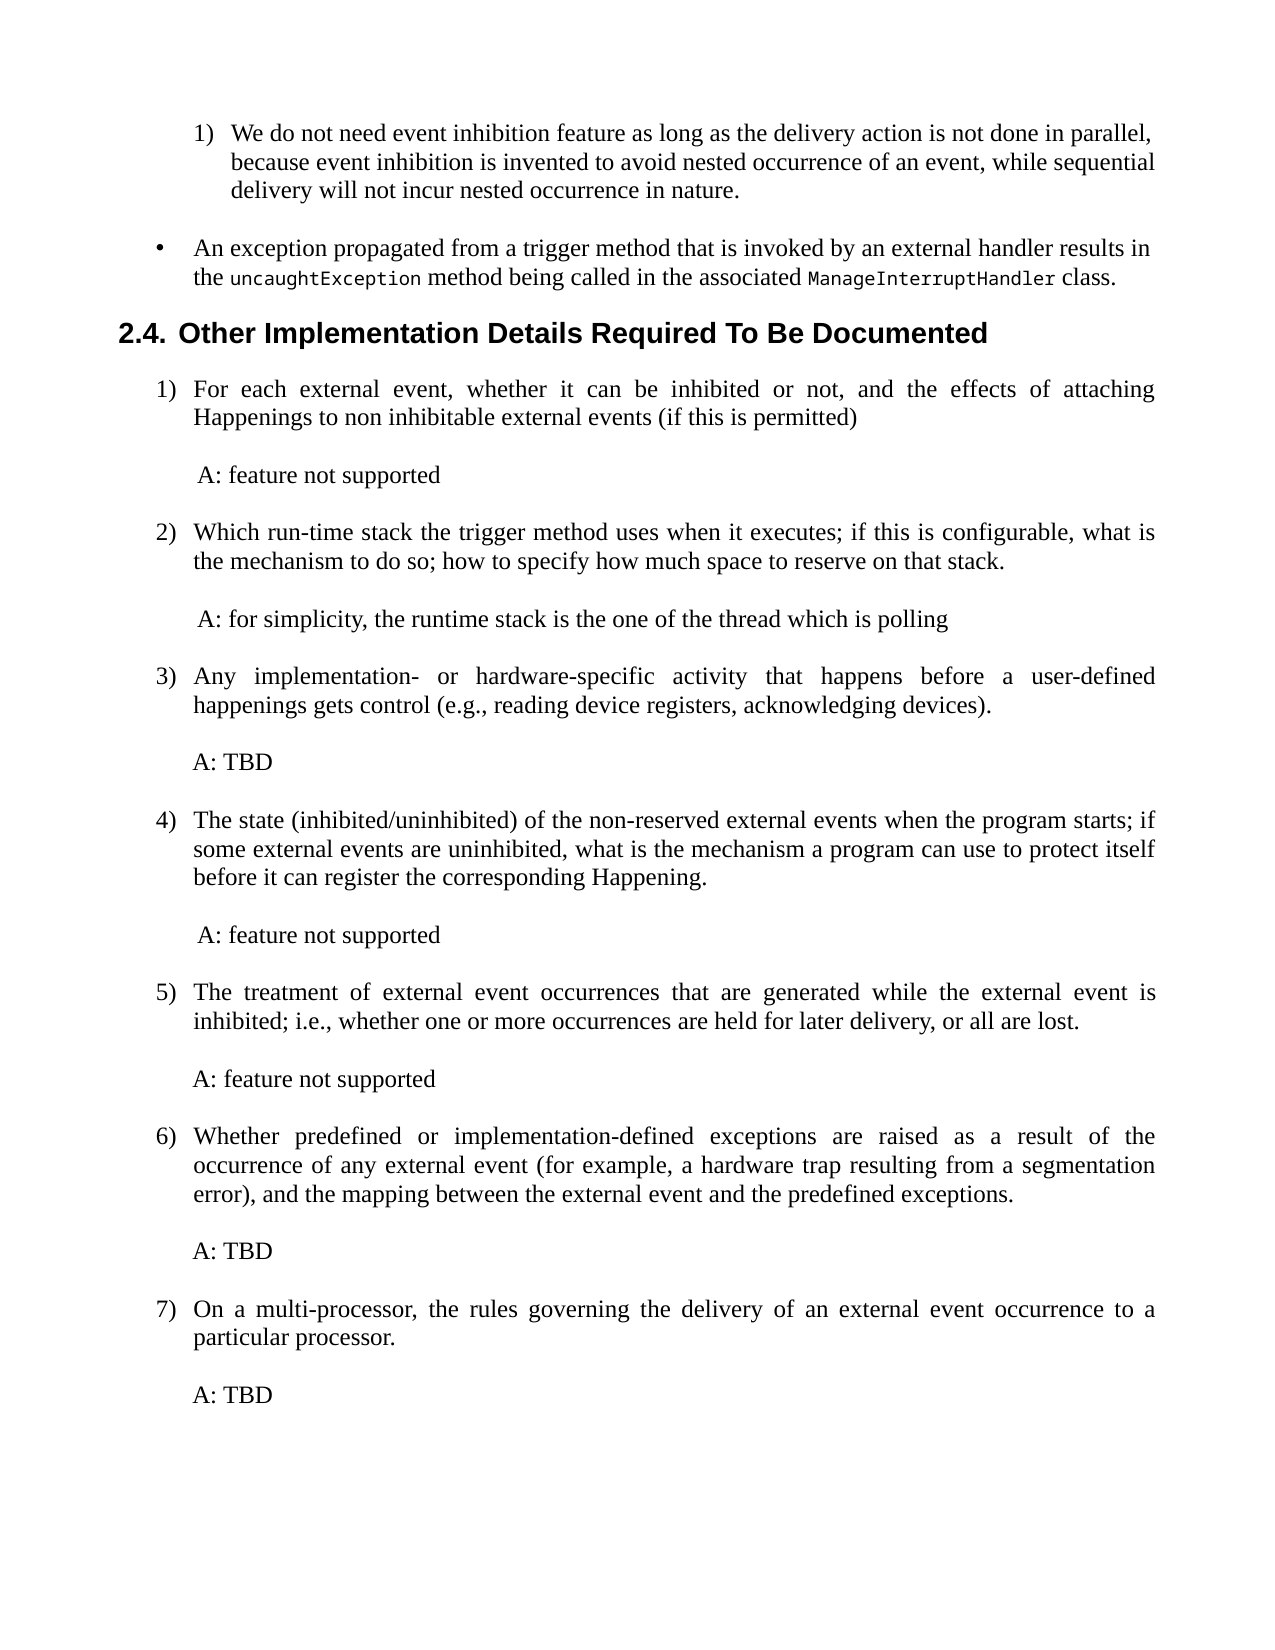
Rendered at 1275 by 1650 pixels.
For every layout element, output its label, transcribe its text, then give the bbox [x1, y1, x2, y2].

list An exception propagated from a trigger method that is invoked by an external handler results in the uncaughtException method being called in the associated ManageInterruptHandler class. [156, 233, 1157, 291]
list Any implementation- or hardware-specific activity that happens before a user-defined happenings gets control (e.g., reading device registers, acknowledging devices). [156, 661, 1157, 719]
list The treatment of external event occurrences that are generated while the external event is inhibited; i.e., whether one or more occurrences are held for later delivery, or all are lost. [156, 977, 1157, 1035]
list We do not need event inhibition feature as long as the delivery action is not done in parallel, because event inhibition is invented to avoid nested occurrence of an event, while sequential delivery will not incur nested occurrence in nature. [193, 118, 1157, 204]
text A: feature not supported [118, 920, 1157, 949]
list For each external event, whether it can be inhibited or not, and the effects of attaching Happenings to non inhibitable external events (if this is permitted) [156, 374, 1157, 431]
list The state (inhibited/uninhibited) of the non-reserved external events when the program starts; if some external events are uninhibited, what is the mechanism a program can use to protect itself before it can register the corresponding Happening. [156, 805, 1157, 891]
text A: feature not supported [118, 460, 1157, 489]
subtitle Other Implementation Details Required To Be Documented [118, 316, 1157, 350]
list On a multi-processor, the rules governing the delivery of an external event occurrence to a particular processor. [156, 1294, 1157, 1351]
text A: feature not supported [118, 1064, 1157, 1092]
list Whether predefined or implementation-defined exceptions are raised as a result of the occurrence of any external event (for example, a hardware trap resulting from a segmentation error), and the mapping between the external event and the predefined exceptions. [156, 1121, 1157, 1207]
text A: TBD [118, 747, 1157, 776]
text A: TBD [118, 1236, 1157, 1265]
list Which run-time stack the trigger method uses when it executes; if this is configurable, what is the mechanism to do so; how to specify how much space to reserve on that stack. [156, 517, 1157, 575]
text A: for simplicity, the runtime stack is the one of the thread which is polling [118, 604, 1157, 632]
text A: TBD [118, 1380, 1157, 1409]
